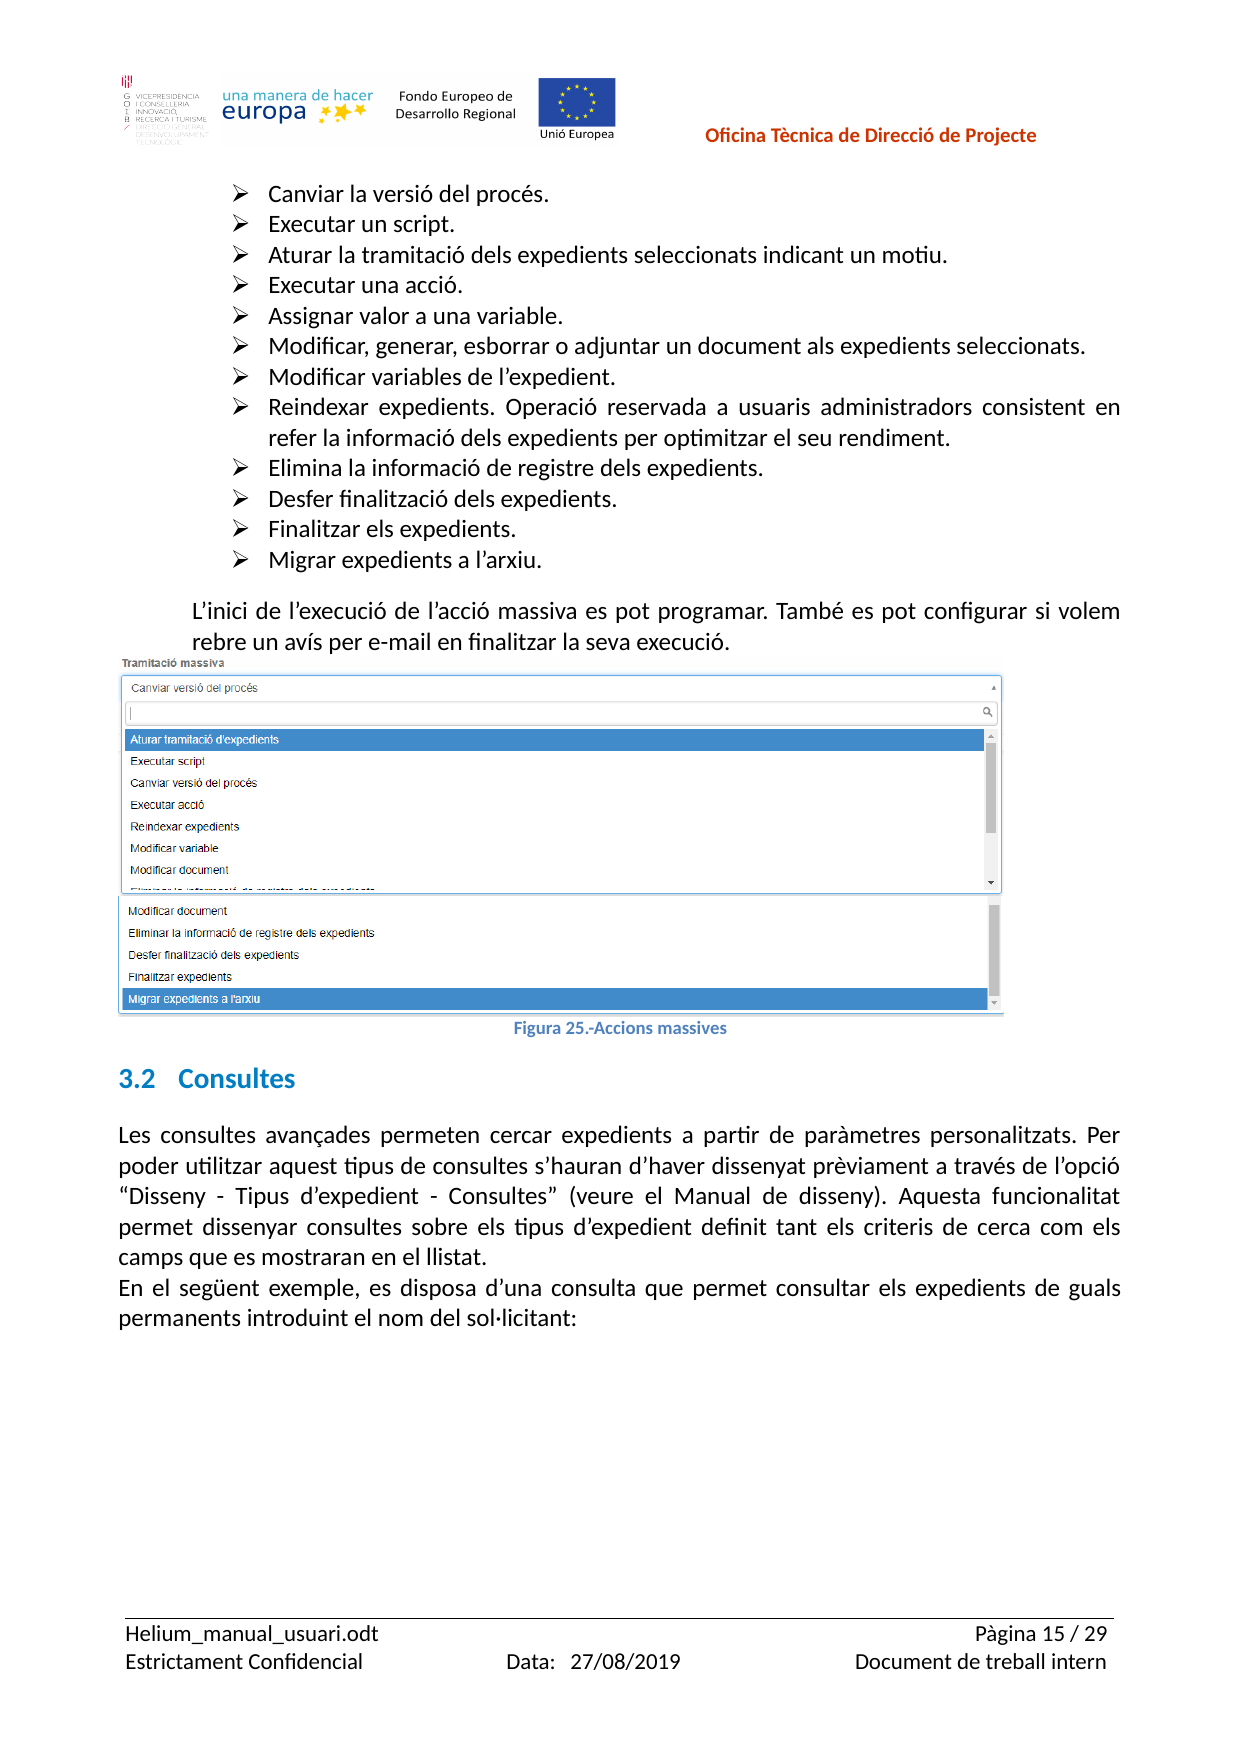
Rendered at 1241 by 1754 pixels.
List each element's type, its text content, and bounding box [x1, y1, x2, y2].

text Les consultes avançades permeten cercar expedients a partir de paràmetres personalitzats. Per poder utilitzar aquest tipus de consultes s’hauran d’haver dissenyat prèviament a través de l’opció “Disseny - Tipus d’expedient - Consultes” (veure el Manual de disseny). Aquesta funcionalitat permet dissenyar consultes sobre els tipus d’expedient definit tant els criteris de cerca com els camps que es mostraran en el llistat. [118, 1119, 1122, 1272]
list Finalitzar els expedients. [231, 513, 1122, 544]
list Executar un script. [231, 208, 1122, 239]
list Modificar variables de l’expedient. [231, 361, 1122, 391]
list Migrar expedients a l’arxiu. [231, 544, 1122, 574]
list Desfer finalització dels expedients. [231, 483, 1122, 513]
picture [219, 73, 621, 147]
text En el següent exemple, es disposa d’una consulta que permet consultar els expedients de guals permanents introduint el nom del sol·licitant: [118, 1272, 1122, 1333]
text L’inici de l’execució de l’acció massiva es pot programar. També es pot configurar si volem rebre un avís per e-mail en finalitzar la seva execució. [192, 595, 1122, 656]
list Elimina la informació de registre dels expedients. [231, 452, 1122, 483]
list Modificar, generar, esborrar o adjuntar un document als expedients seleccionats. [231, 330, 1122, 361]
picture [118, 73, 213, 147]
picture [118, 656, 1004, 1017]
list Aturar la tramitació dels expedients seleccionats indicant un motiu. [231, 239, 1122, 269]
text Figura 25.-Accions massives [118, 1017, 1122, 1039]
list Executar una acció. [231, 269, 1122, 300]
subtitle Consultes [118, 1060, 1122, 1096]
list Assignar valor a una variable. [231, 300, 1122, 330]
list Canviar la versió del procés. [231, 178, 1122, 208]
list Reindexar expedients. Operació reservada a usuaris administradors consistent en refer la informació dels expedients per optimitzar el seu rendiment. [231, 391, 1122, 452]
